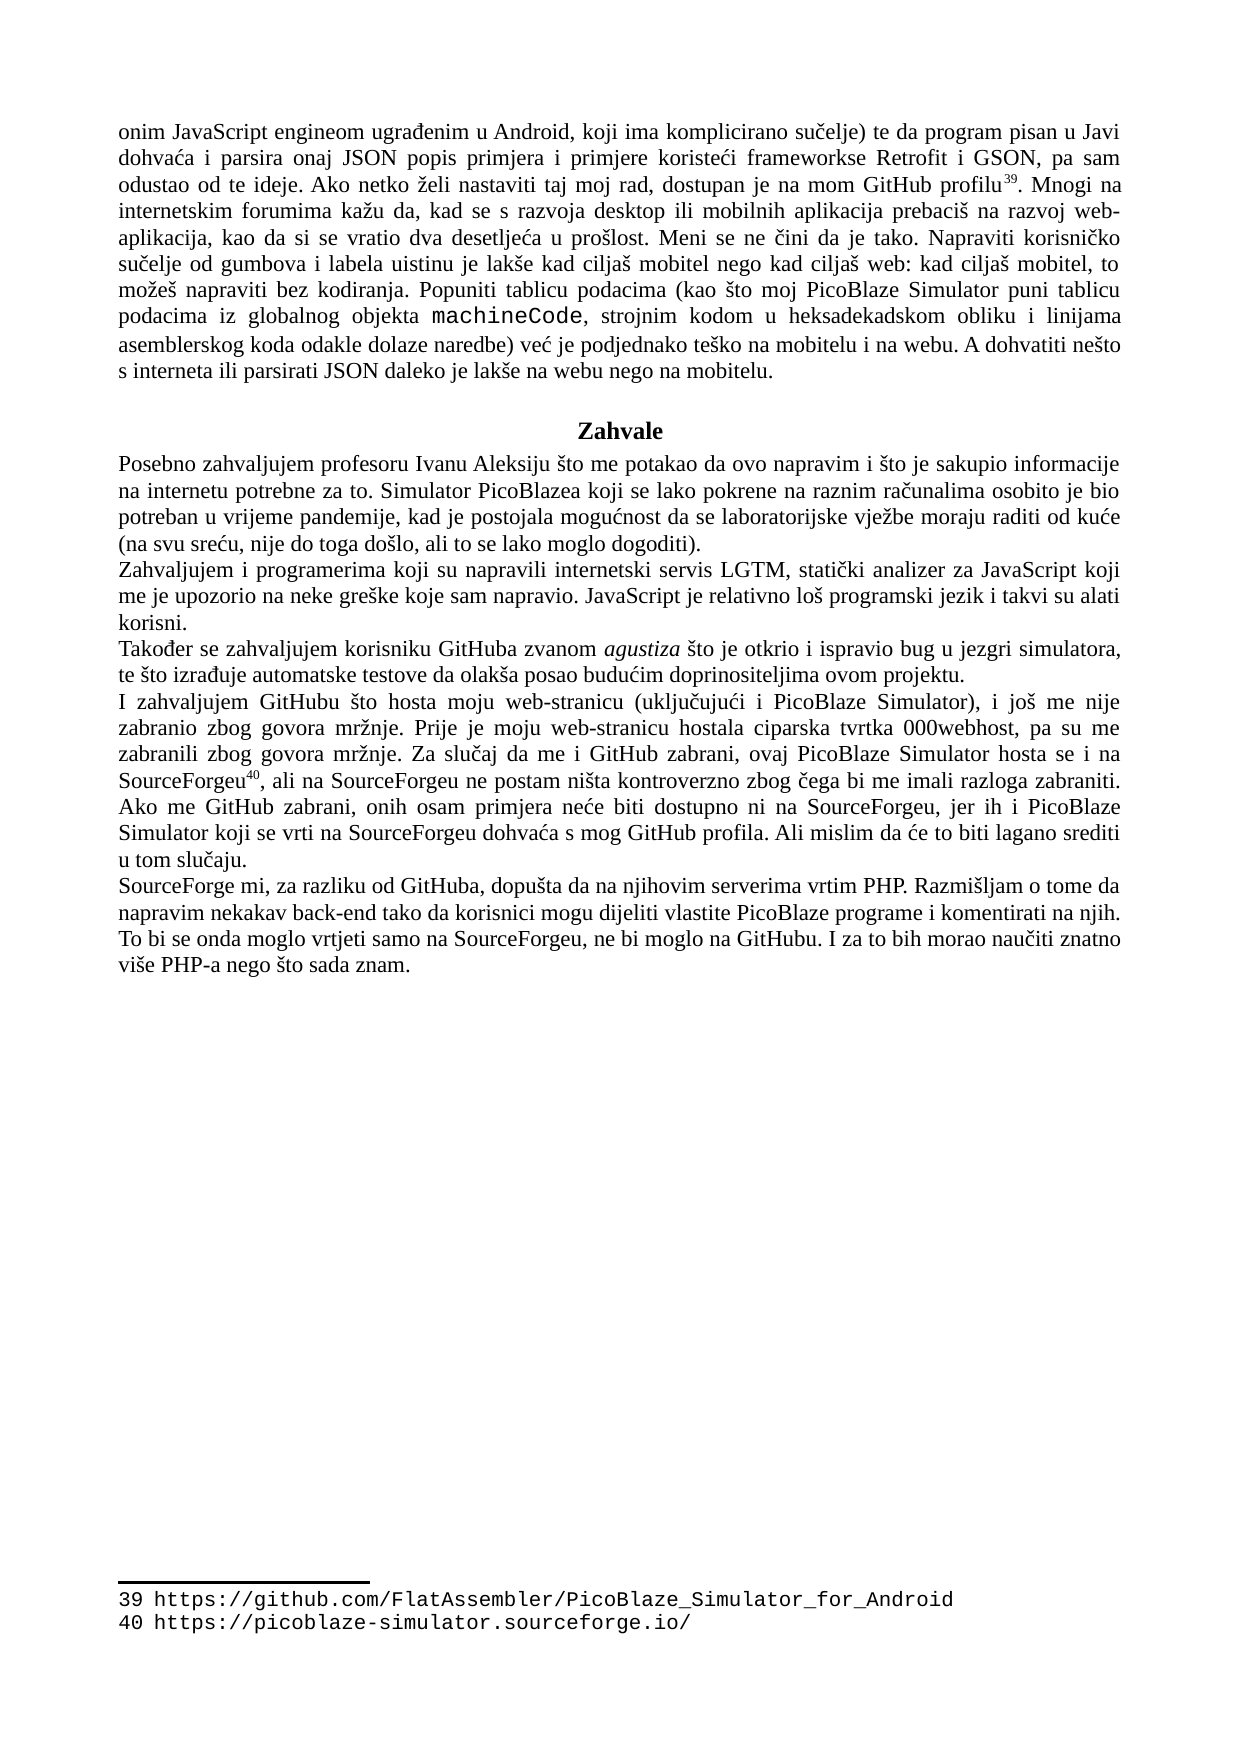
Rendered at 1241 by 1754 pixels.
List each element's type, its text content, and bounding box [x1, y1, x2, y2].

text https://picoblaze-simulator.sourceforge.io/ [118, 1612, 1122, 1636]
text https://github.com/FlatAssembler/PicoBlaze_Simulator_for_Android [118, 1588, 1122, 1612]
text Zahvaljujem i programerima koji su napravili internetski servis LGTM, statički analizer za JavaScript koji me je upozorio na neke greške koje sam napravio. JavaScript je relativno loš programski jezik i takvi su alati korisni. [118, 556, 1122, 635]
text Posebno zahvaljujem profesoru Ivanu Aleksiju što me potakao da ovo napravim i što je sakupio informacije na internetu potrebne za to. Simulator PicoBlazea koji se lako pokrene na raznim računalima osobito je bio potreban u vrijeme pandemije, kad je postojala mogućnost da se laboratorijske vježbe moraju raditi od kuće (na svu sreću, nije do toga došlo, ali to se lako moglo dogoditi). [118, 451, 1122, 556]
text I zahvaljujem GitHubu što hosta moju web-stranicu (uključujući i PicoBlaze Simulator), i još me nije zabranio zbog govora mržnje. Prije je moju web-stranicu hostala ciparska tvrtka 000webhost, pa su me zabranili zbog govora mržnje. Za slučaj da me i GitHub zabrani, ovaj PicoBlaze Simulator hosta se i na SourceForgeu, ali na SourceForgeu ne postam ništa kontroverzno zbog čega bi me imali razloga zabraniti. Ako me GitHub zabrani, onih osam primjera neće biti dostupno ni na SourceForgeu, jer ih i PicoBlaze Simulator koji se vrti na SourceForgeu dohvaća s mog GitHub profila. Ali mislim da će to biti lagano srediti u tom slučaju. [118, 688, 1122, 872]
text Također se zahvaljujem korisniku GitHuba zvanom agustiza što je otkrio i ispravio bug u jezgri simulatora, te što izrađuje automatske testove da olakša posao budućim doprinositeljima ovom projektu. [118, 635, 1122, 688]
text SourceForge mi, za razliku od GitHuba, dopušta da na njihovim serverima vrtim PHP. Razmišljam o tome da napravim nekakav back-end tako da korisnici mogu dijeliti vlastite PicoBlaze programe i komentirati na njih. To bi se onda moglo vrtjeti samo na SourceForgeu, ne bi moglo na GitHubu. I za to bih morao naučiti znatno više PHP-a nego što sada znam. [118, 872, 1122, 978]
text onim JavaScript engineom ugrađenim u Android, koji ima komplicirano sučelje) te da program pisan u Javi dohvaća i parsira onaj JSON popis primjera i primjere koristeći frameworkse Retrofit i GSON, pa sam odustao od te ideje. Ako netko želi nastaviti taj moj rad, dostupan je na mom GitHub profilu. Mnogi na internetskim forumima kažu da, kad se s razvoja desktop ili mobilnih aplikacija prebaciš na razvoj web-aplikacija, kao da si se vratio dva desetljeća u prošlost. Meni se ne čini da je tako. Napraviti korisničko sučelje od gumbova i labela uistinu je lakše kad ciljaš mobitel nego kad ciljaš web: kad ciljaš mobitel, to možeš napraviti bez kodiranja. Popuniti tablicu podacima (kao što moj PicoBlaze Simulator puni tablicu podacima iz globalnog objekta machineCode, strojnim kodom u heksadekadskom obliku i linijama asemblerskog koda odakle dolaze naredbe) već je podjednako teško na mobitelu i na webu. A dohvatiti nešto s interneta ili parsirati JSON daleko je lakše na webu nego na mobitelu. [118, 118, 1122, 383]
text Zahvale [118, 416, 1122, 444]
